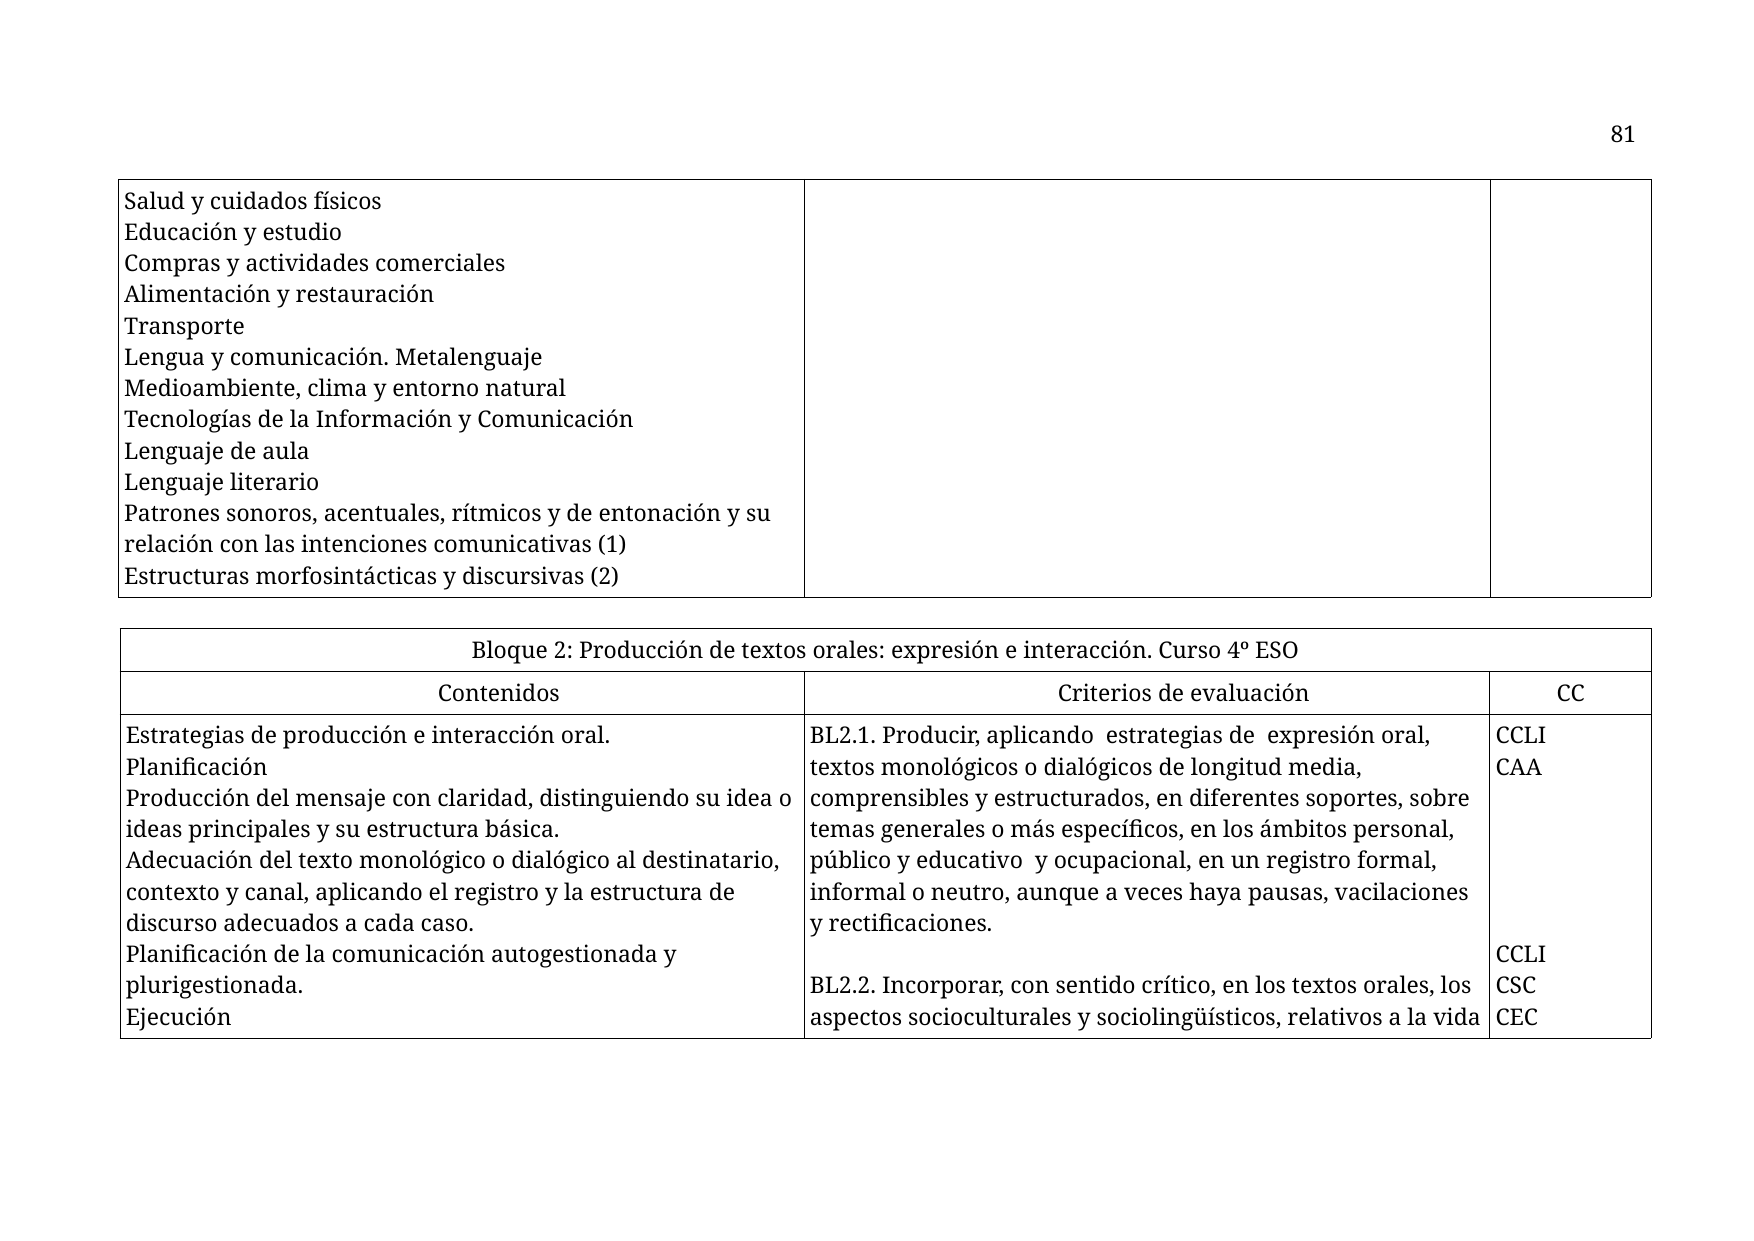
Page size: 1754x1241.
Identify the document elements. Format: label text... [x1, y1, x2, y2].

table_cell BL2.1. Producir, aplicando estrategias de expresión oral, textos monológicos o dialógicos de longitud media, comprensibles y estructurados, en diferentes soportes, sobre temas generales o más específicos, en los ámbitos personal, público y educativo y ocupacional, en un registro formal, informal o neutro, aunque a veces haya pausas, vacilaciones y rectificaciones. BL2.2. Incorporar, con sentido crítico, en los textos orales, los aspectos socioculturales y sociolingüísticos, relativos a la vida [805, 715, 1489, 1038]
table_cell [1491, 180, 1651, 597]
table_cell [805, 180, 1490, 597]
table_cell Salud y cuidados físicos Educación y estudio Compras y actividades comerciales Alimentación y restauración Transporte Lengua y comunicación. Metalenguaje Medioambiente, clima y entorno natural Tecnologías de la Información y Comunicación Lenguaje de aula Lenguaje literario Patrones sonoros, acentuales, rítmicos y de entonación y su relación con las intenciones comunicativas (1) Estructuras morfosintácticas y discursivas (2) [119, 180, 804, 597]
table_cell Contenidos [121, 672, 804, 714]
table_cell Estrategias de producción e interacción oral. Planificación Producción del mensaje con claridad, distinguiendo su idea o ideas principales y su estructura básica. Adecuación del texto monológico o dialógico al destinatario, contexto y canal, aplicando el registro y la estructura de discurso adecuados a cada caso. Planificación de la comunicación autogestionada y plurigestionada. Ejecución [121, 715, 804, 1038]
table_header Bloque 2: Producción de textos orales: expresión e interacción. Curso 4º ESO [121, 629, 1651, 671]
table_cell CC [1490, 672, 1651, 714]
table_cell Criterios de evaluación [805, 672, 1489, 714]
table_cell CCLI CAA CCLI CSC CEC [1490, 715, 1651, 1038]
